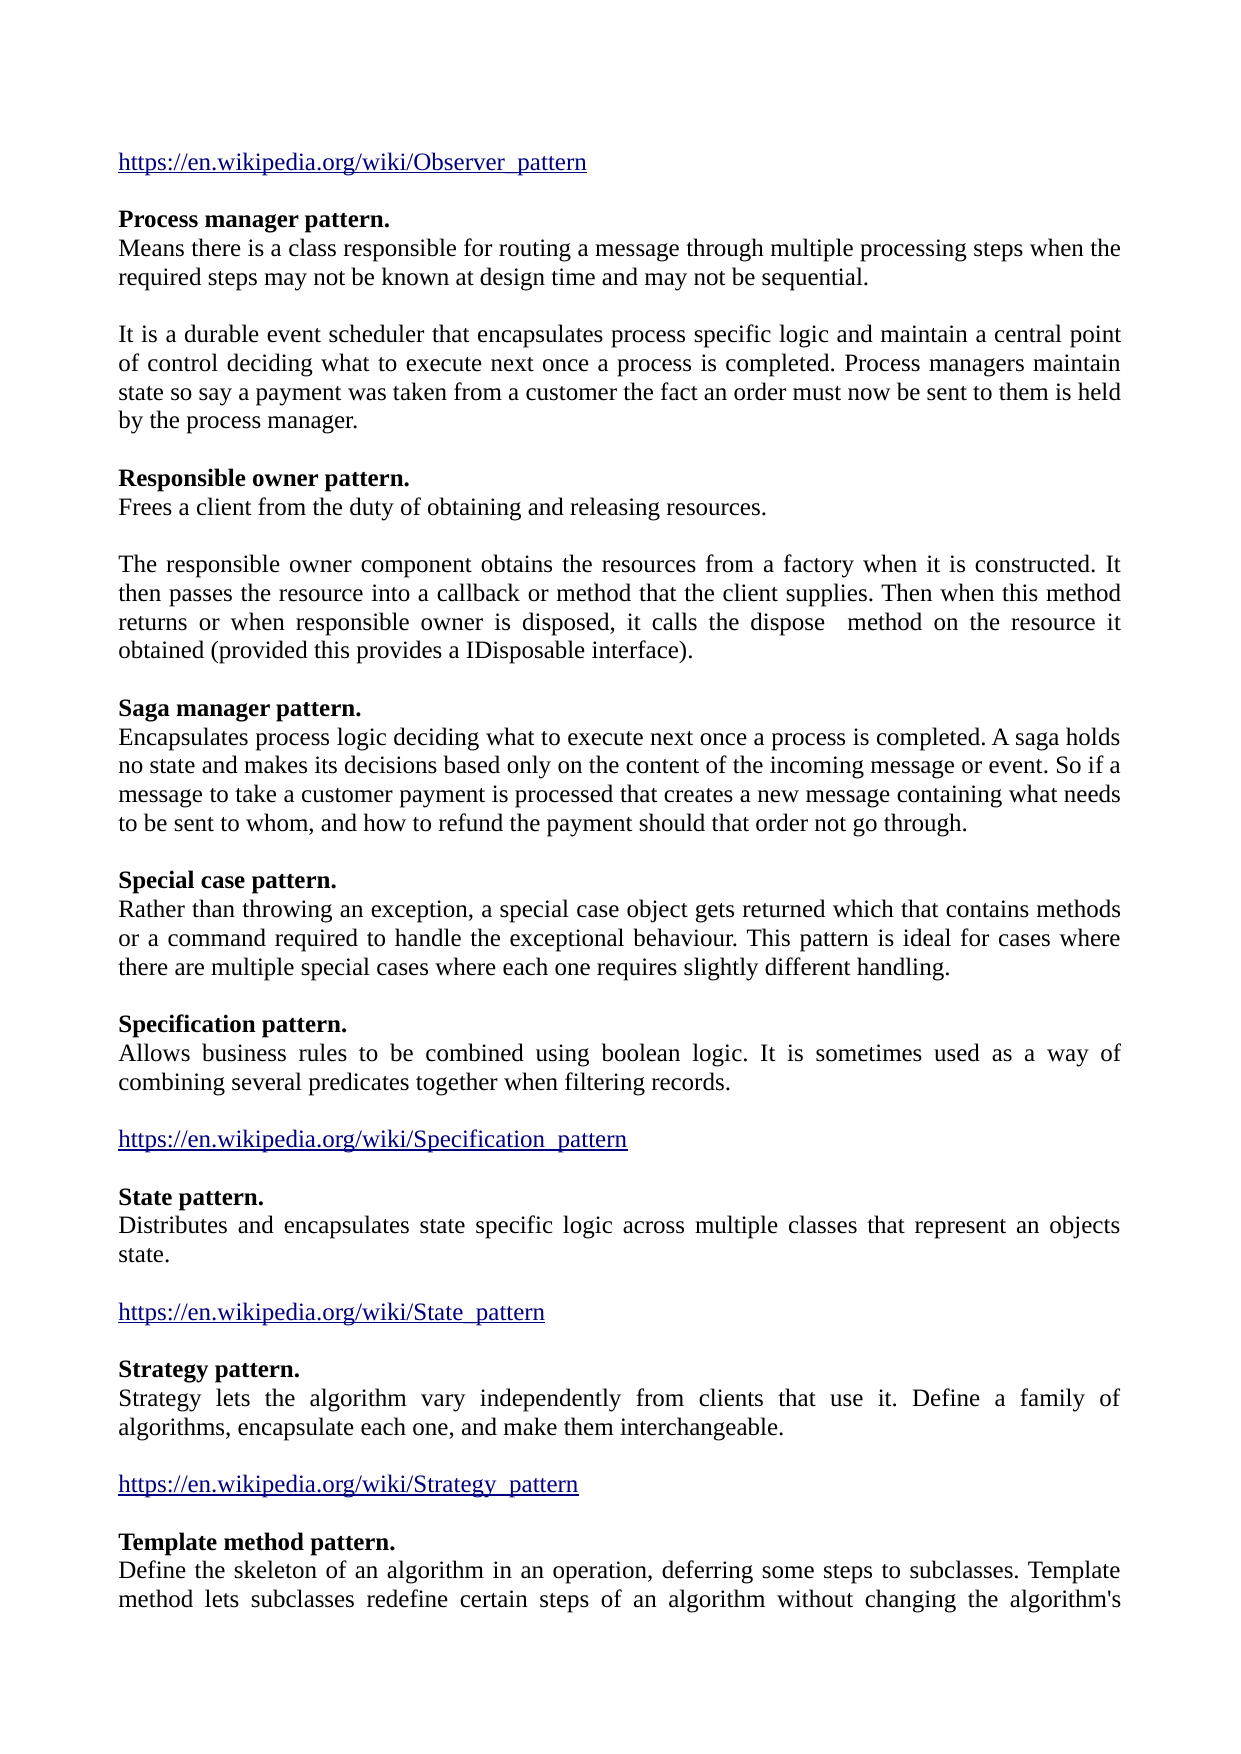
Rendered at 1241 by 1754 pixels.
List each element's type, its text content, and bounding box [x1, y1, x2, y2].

text Means there is a class responsible for routing a message through multiple processing steps when the required steps may not be known at design time and may not be sequential. [118, 233, 1122, 291]
text Specification pattern. [118, 1009, 1122, 1038]
text Rather than throwing an exception, a special case object gets returned which that contains methods or a command required to handle the exceptional behaviour. This pattern is ideal for cases where there are multiple special cases where each one requires slightly different handling. [118, 894, 1122, 981]
text Special case pattern. [118, 866, 1122, 894]
text Responsible owner pattern. [118, 463, 1122, 492]
text https://en.wikipedia.org/wiki/State_pattern [118, 1297, 1122, 1326]
text Process manager pattern. [118, 204, 1122, 233]
text https://en.wikipedia.org/wiki/Specification_pattern [118, 1124, 1122, 1153]
text State pattern. [118, 1182, 1122, 1211]
text https://en.wikipedia.org/wiki/Observer_pattern [118, 147, 1122, 176]
text Strategy pattern. [118, 1354, 1122, 1383]
text https://en.wikipedia.org/wiki/Strategy_pattern [118, 1469, 1122, 1498]
text Define the skeleton of an algorithm in an operation, deferring some steps to subclasses. Template method lets subclasses redefine certain steps of an algorithm without changing the algorithm's [118, 1556, 1122, 1613]
text Distributes and encapsulates state specific logic across multiple classes that represent an objects state. [118, 1211, 1122, 1268]
text Allows business rules to be combined using boolean logic. It is sometimes used as a way of combining several predicates together when filtering records. [118, 1038, 1122, 1096]
text Template method pattern. [118, 1527, 1122, 1556]
text Frees a client from the duty of obtaining and releasing resources. [118, 492, 1122, 521]
text Strategy lets the algorithm vary independently from clients that use it. Define a family of algorithms, encapsulate each one, and make them interchangeable. [118, 1383, 1122, 1441]
text Encapsulates process logic deciding what to execute next once a process is completed. A saga holds no state and makes its decisions based only on the content of the incoming message or event. So if a message to take a customer payment is processed that creates a new message containing what needs to be sent to whom, and how to refund the payment should that order not go through. [118, 722, 1122, 837]
text It is a durable event scheduler that encapsulates process specific logic and maintain a central point of control deciding what to execute next once a process is completed. Process managers maintain state so say a payment was taken from a customer the fact an order must now be sent to them is held by the process manager. [118, 319, 1122, 434]
text The responsible owner component obtains the resources from a factory when it is constructed. It then passes the resource into a callback or method that the client supplies. Then when this method returns or when responsible owner is disposed, it calls the dispose method on the resource it obtained (provided this provides a IDisposable interface). [118, 549, 1122, 664]
text Saga manager pattern. [118, 693, 1122, 722]
